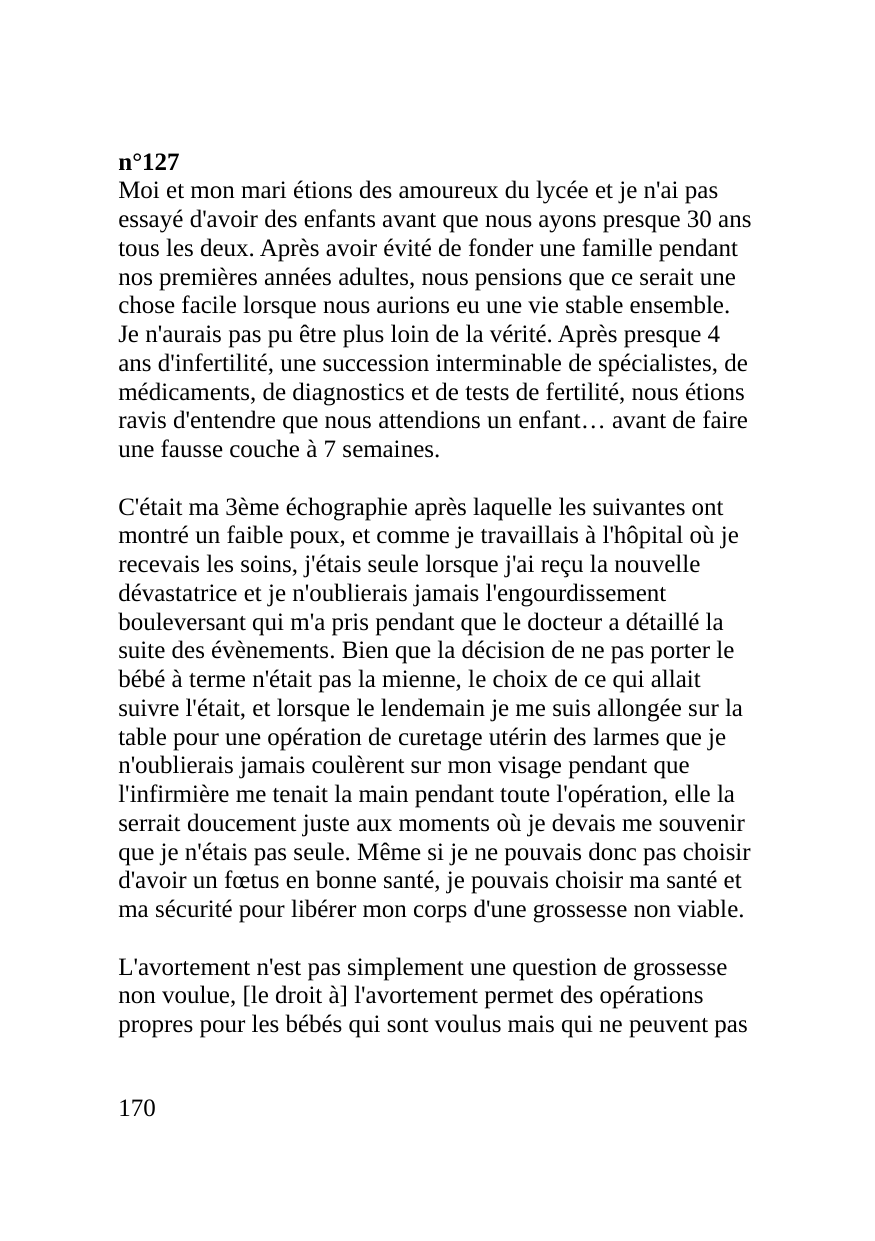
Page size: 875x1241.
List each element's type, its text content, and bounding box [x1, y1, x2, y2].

text C'était ma 3ème échographie après laquelle les suivantes ont montré un faible poux, et comme je travaillais à l'hôpital où je recevais les soins, j'étais seule lorsque j'ai reçu la nouvelle dévastatrice et je n'oublierais jamais l'engourdissement bouleversant qui m'a pris pendant que le docteur a détaillé la suite des évènements. Bien que la décision de ne pas porter le bébé à terme n'était pas la mienne, le choix de ce qui allait suivre l'était, et lorsque le lendemain je me suis allongée sur la table pour une opération de curetage utérin des larmes que je n'oublierais jamais coulèrent sur mon visage pendant que l'infirmière me tenait la main pendant toute l'opération, elle la serrait doucement juste aux moments où je devais me souvenir que je n'étais pas seule. Même si je ne pouvais donc pas choisir d'avoir un fœtus en bonne santé, je pouvais choisir ma santé et ma sécurité pour libérer mon corps d'une grossesse non viable. [118, 492, 756, 923]
text L'avortement n'est pas simplement une question de grossesse non voulue, [le droit à] l'avortement permet des opérations propres pour les bébés qui sont voulus mais qui ne peuvent pas [118, 952, 756, 1038]
text Moi et mon mari étions des amoureux du lycée et je n'ai pas essayé d'avoir des enfants avant que nous ayons presque 30 ans tous les deux. Après avoir évité de fonder une famille pendant nos premières années adultes, nous pensions que ce serait une chose facile lorsque nous aurions eu une vie stable ensemble. Je n'aurais pas pu être plus loin de la vérité. Après presque 4 ans d'infertilité, une succession interminable de spécialistes, de médicaments, de diagnostics et de tests de fertilité, nous étions ravis d'entendre que nous attendions un enfant… avant de faire une fausse couche à 7 semaines. [118, 176, 756, 463]
text n°127 [118, 147, 756, 176]
